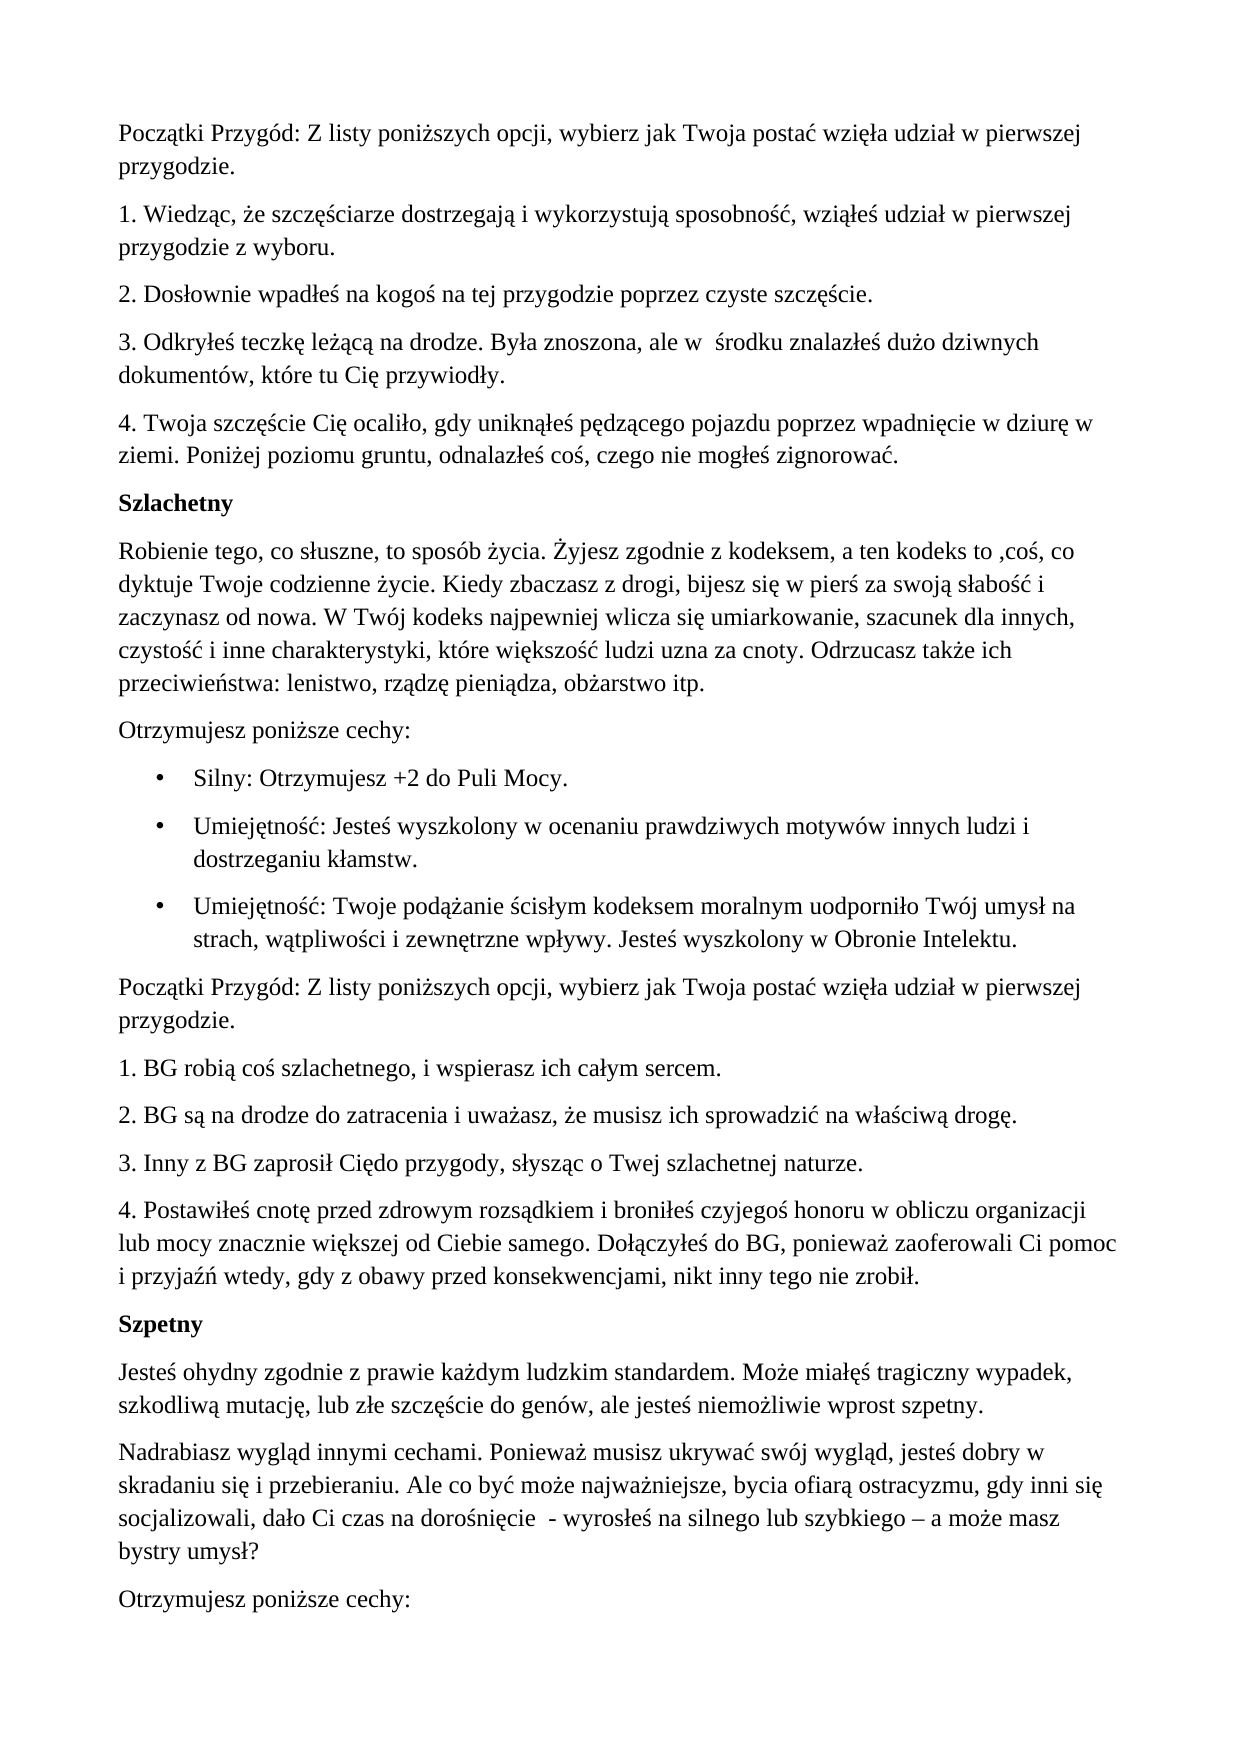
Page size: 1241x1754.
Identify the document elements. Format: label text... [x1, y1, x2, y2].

text Początki Przygód: Z listy poniższych opcji, wybierz jak Twoja postać wzięła udział w pierwszej przygodzie. [118, 118, 1122, 180]
text 2. Dosłownie wpadłeś na kogoś na tej przygodzie poprzez czyste szczęście. [118, 279, 1122, 308]
text Robienie tego, co słuszne, to sposób życia. Żyjesz zgodnie z kodeksem, a ten kodeks to ,coś, co dyktuje Twoje codzienne życie. Kiedy zbaczasz z drogi, bijesz się w pierś za swoją słabość i zaczynasz od nowa. W Twój kodeks najpewniej wlicza się umiarkowanie, szacunek dla innych, czystość i inne charakterystyki, które większość ludzi uzna za cnoty. Odrzucasz także ich przeciwieństwa: lenistwo, rządzę pieniądza, obżarstwo itp. [118, 536, 1122, 697]
text 4. Postawiłeś cnotę przed zdrowym rozsądkiem i broniłeś czyjegoś honoru w obliczu organizacji lub mocy znacznie większej od Ciebie samego. Dołączyłeś do BG, ponieważ zaoferowali Ci pomoc i przyjaźń wtedy, gdy z obawy przed konsekwencjami, nikt inny tego nie zrobił. [118, 1195, 1122, 1290]
text Jesteś ohydny zgodnie z prawie każdym ludzkim standardem. Może miałęś tragiczny wypadek, szkodliwą mutację, lub złe szczęście do genów, ale jesteś niemożliwie wprost szpetny. [118, 1357, 1122, 1418]
list Umiejętność: Jesteś wyszkolony w ocenaniu prawdziwych motywów innych ludzi i dostrzeganiu kłamstw. [156, 811, 1122, 872]
text 1. Wiedząc, że szczęściarze dostrzegają i wykorzystują sposobność, wziąłeś udział w pierwszej przygodzie z wyboru. [118, 199, 1122, 261]
text Szpetny [118, 1309, 1122, 1338]
text Początki Przygód: Z listy poniższych opcji, wybierz jak Twoja postać wzięła udział w pierwszej przygodzie. [118, 972, 1122, 1034]
list Umiejętność: Twoje podążanie ścisłym kodeksem moralnym uodporniło Twój umysł na strach, wątpliwości i zewnętrzne wpływy. Jesteś wyszkolony w Obronie Intelektu. [156, 891, 1122, 953]
text 4. Twoja szczęście Cię ocaliło, gdy uniknąłeś pędzącego pojazdu poprzez wpadnięcie w dziurę w ziemi. Poniżej poziomu gruntu, odnalazłeś coś, czego nie mogłeś zignorować. [118, 408, 1122, 469]
list Silny: Otrzymujesz +2 do Puli Mocy. [156, 763, 1122, 792]
text 3. Inny z BG zaprosił Ciędo przygody, słysząc o Twej szlachetnej naturze. [118, 1148, 1122, 1177]
text Otrzymujesz poniższe cechy: [118, 716, 1122, 744]
text Szlachetny [118, 488, 1122, 517]
text 1. BG robią coś szlachetnego, i wspierasz ich całym sercem. [118, 1053, 1122, 1081]
text Nadrabiasz wygląd innymi cechami. Ponieważ musisz ukrywać swój wygląd, jesteś dobry w skradaniu się i przebieraniu. Ale co być może najważniejsze, bycia ofiarą ostracyzmu, gdy inni się socjalizowali, dało Ci czas na dorośnięcie - wyrosłeś na silnego lub szybkiego – a może masz bystry umysł? [118, 1437, 1122, 1565]
text Otrzymujesz poniższe cechy: [118, 1584, 1122, 1613]
text 3. Odkryłeś teczkę leżącą na drodze. Była znoszona, ale w środku znalazłeś dużo dziwnych dokumentów, które tu Cię przywiodły. [118, 327, 1122, 389]
text 2. BG są na drodze do zatracenia i uważasz, że musisz ich sprowadzić na właściwą drogę. [118, 1100, 1122, 1129]
